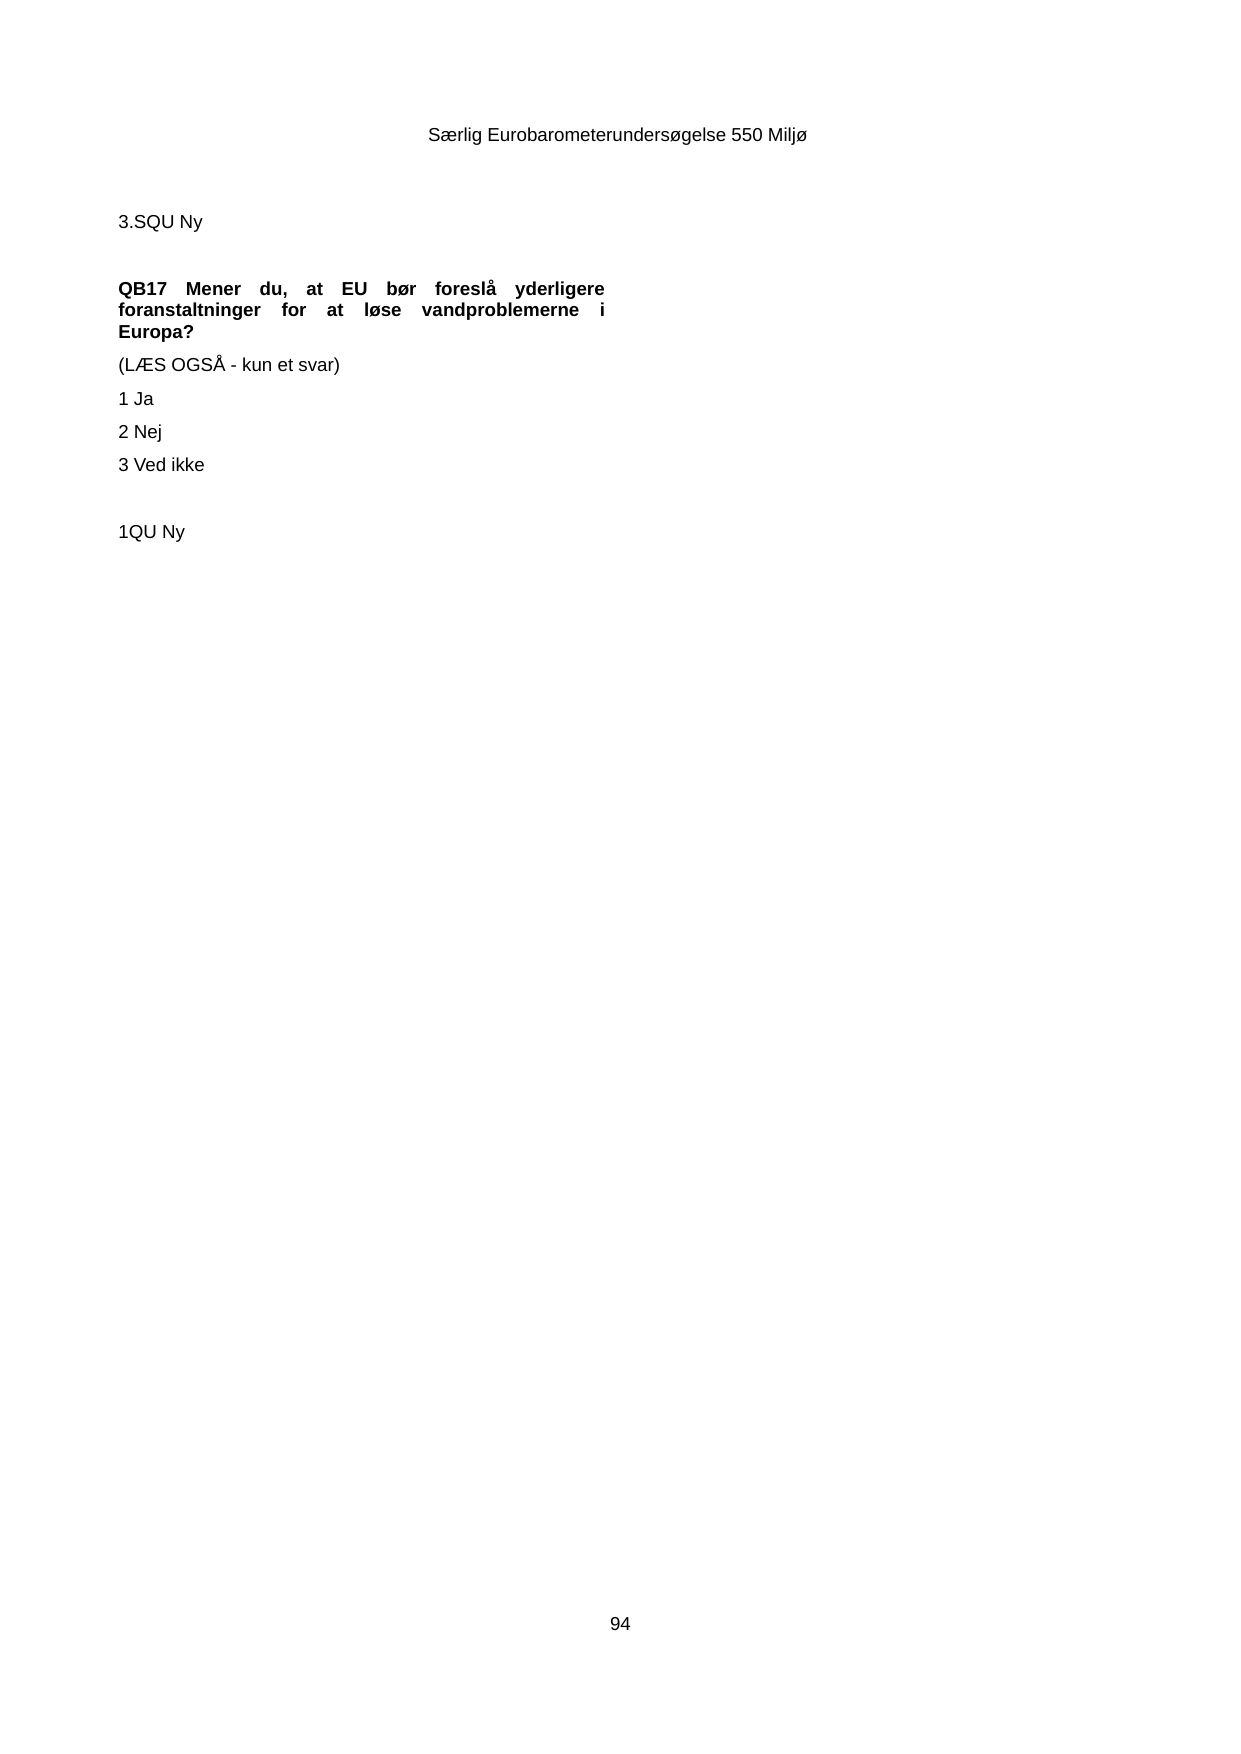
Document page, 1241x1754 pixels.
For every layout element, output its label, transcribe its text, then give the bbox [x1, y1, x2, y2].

text 1QU Ny [118, 521, 605, 543]
text 1 Ja [118, 387, 605, 409]
text 3.SQU Ny [118, 211, 605, 232]
text (LÆS OGSÅ - kun et svar) [118, 354, 605, 376]
text 2 Nej [118, 421, 605, 442]
text 3 Ved ikke [118, 454, 605, 476]
text QB17 Mener du, at EU bør foreslå yderligere foranstaltninger for at løse vandproblemerne i Europa? [118, 277, 605, 342]
